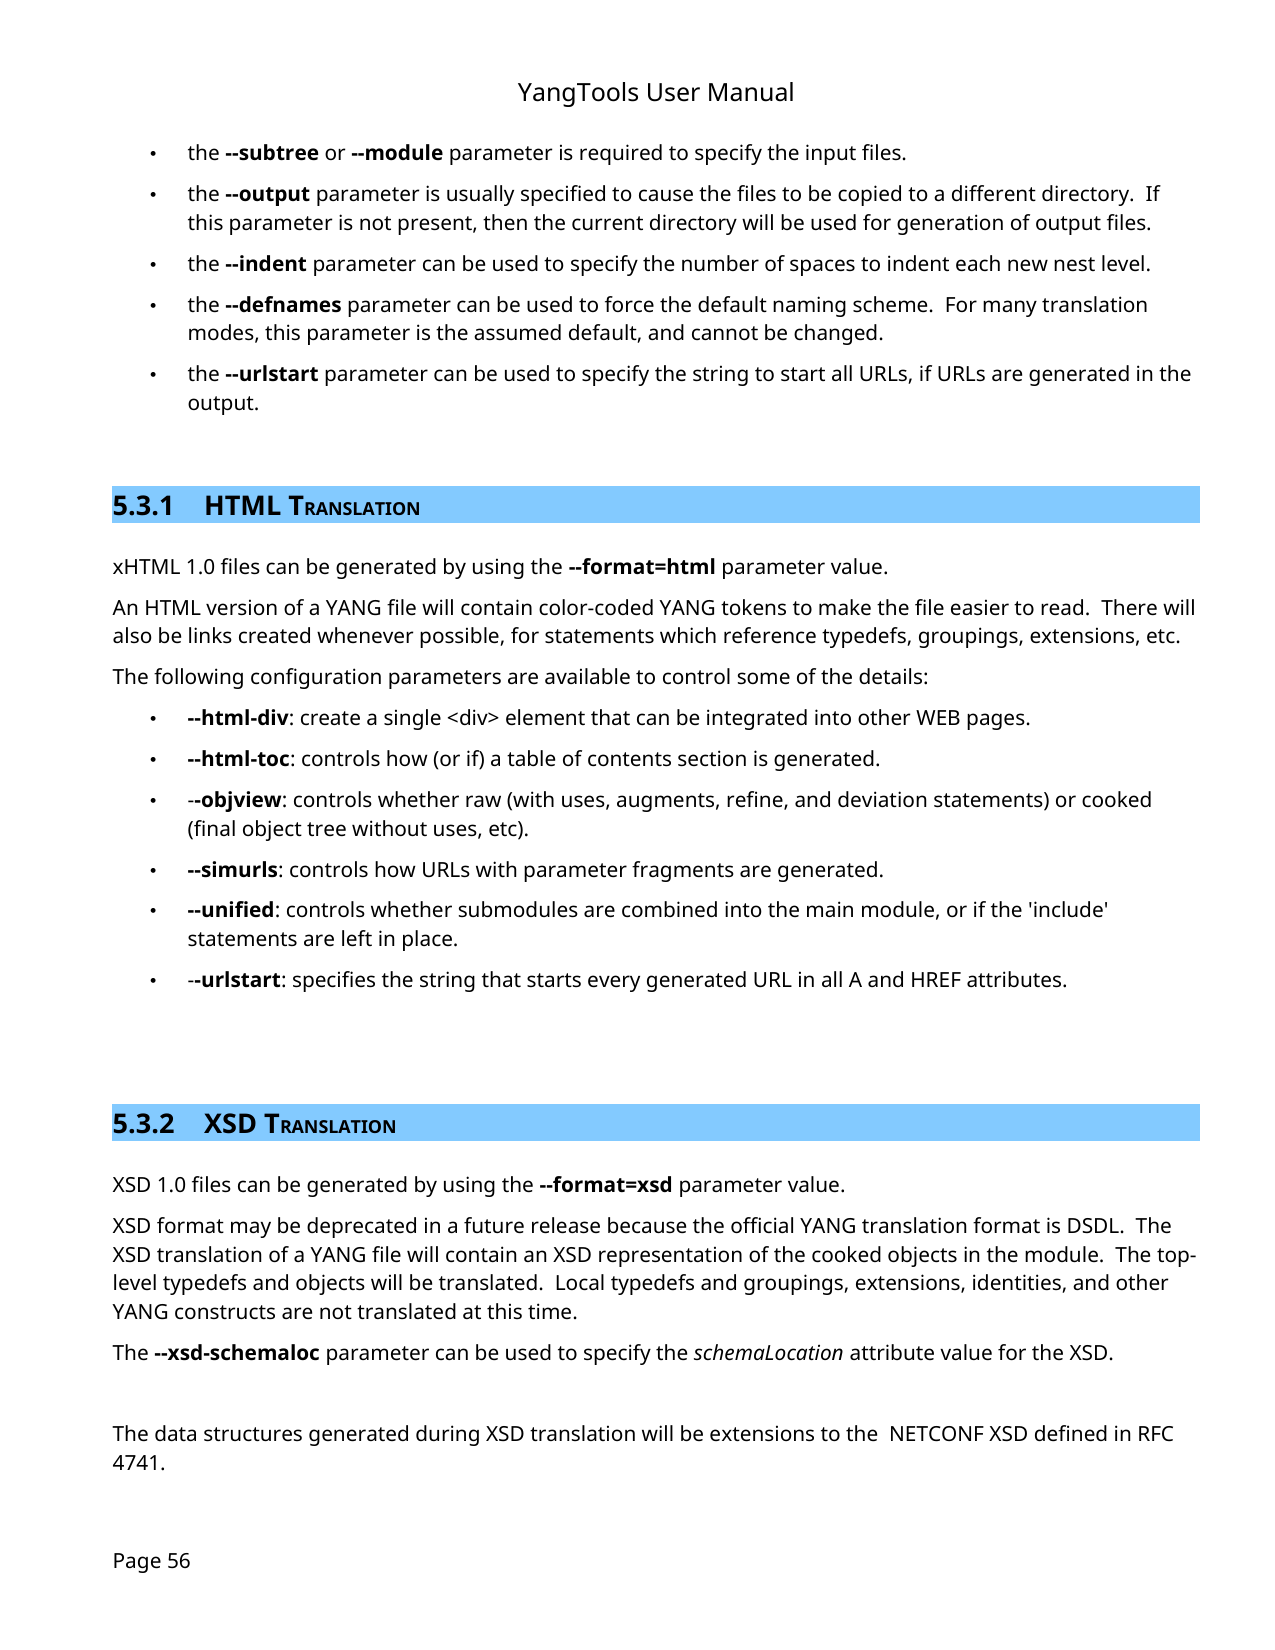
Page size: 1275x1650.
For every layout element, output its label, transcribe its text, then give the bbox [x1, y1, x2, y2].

list --urlstart: specifies the string that starts every generated URL in all A and HREF attributes. [150, 965, 1200, 993]
text The --xsd-schemaloc parameter can be used to specify the schemaLocation attribute value for the XSD. [112, 1338, 1200, 1366]
subtitle HTML Translation [112, 486, 1200, 523]
text XSD format may be deprecated in a future release because the official YANG translation format is DSDL. The XSD translation of a YANG file will contain an XSD representation of the cooked objects in the module. The top-level typedefs and objects will be translated. Local typedefs and groupings, extensions, identities, and other YANG constructs are not translated at this time. [112, 1211, 1200, 1325]
text The following configuration parameters are available to control some of the details: [112, 662, 1200, 691]
list the --indent parameter can be used to specify the number of spaces to indent each new nest level. [150, 249, 1200, 277]
text xHTML 1.0 files can be generated by using the --format=html parameter value. [112, 552, 1200, 581]
text XSD 1.0 files can be generated by using the --format=xsd parameter value. [112, 1171, 1200, 1199]
text The data structures generated during XSD translation will be extensions to the NETCONF XSD defined in RFC 4741. [112, 1419, 1200, 1476]
list --html-toc: controls how (or if) a table of contents section is generated. [150, 744, 1200, 773]
list --unified: controls whether submodules are combined into the main module, or if the 'include' statements are left in place. [150, 896, 1200, 952]
list --html-div: create a single <div> element that can be integrated into other WEB pages. [150, 703, 1200, 732]
list the --subtree or --module parameter is required to specify the input files. [150, 138, 1200, 167]
list --simurls: controls how URLs with parameter fragments are generated. [150, 855, 1200, 883]
text An HTML version of a YANG file will contain color-coded YANG tokens to make the file easier to read. There will also be links created whenever possible, for statements which reference typedefs, groupings, extensions, etc. [112, 593, 1200, 650]
list the --output parameter is usually specified to cause the files to be copied to a different directory. If this parameter is not present, then the current directory will be used for generation of output files. [150, 179, 1200, 236]
list the --urlstart parameter can be used to specify the string to start all URLs, if URLs are generated in the output. [150, 359, 1200, 416]
list --objview: controls whether raw (with uses, augments, refine, and deviation statements) or cooked (final object tree without uses, etc). [150, 785, 1200, 842]
list the --defnames parameter can be used to force the default naming scheme. For many translation modes, this parameter is the assumed default, and cannot be changed. [150, 290, 1200, 347]
subtitle XSD Translation [112, 1104, 1200, 1141]
